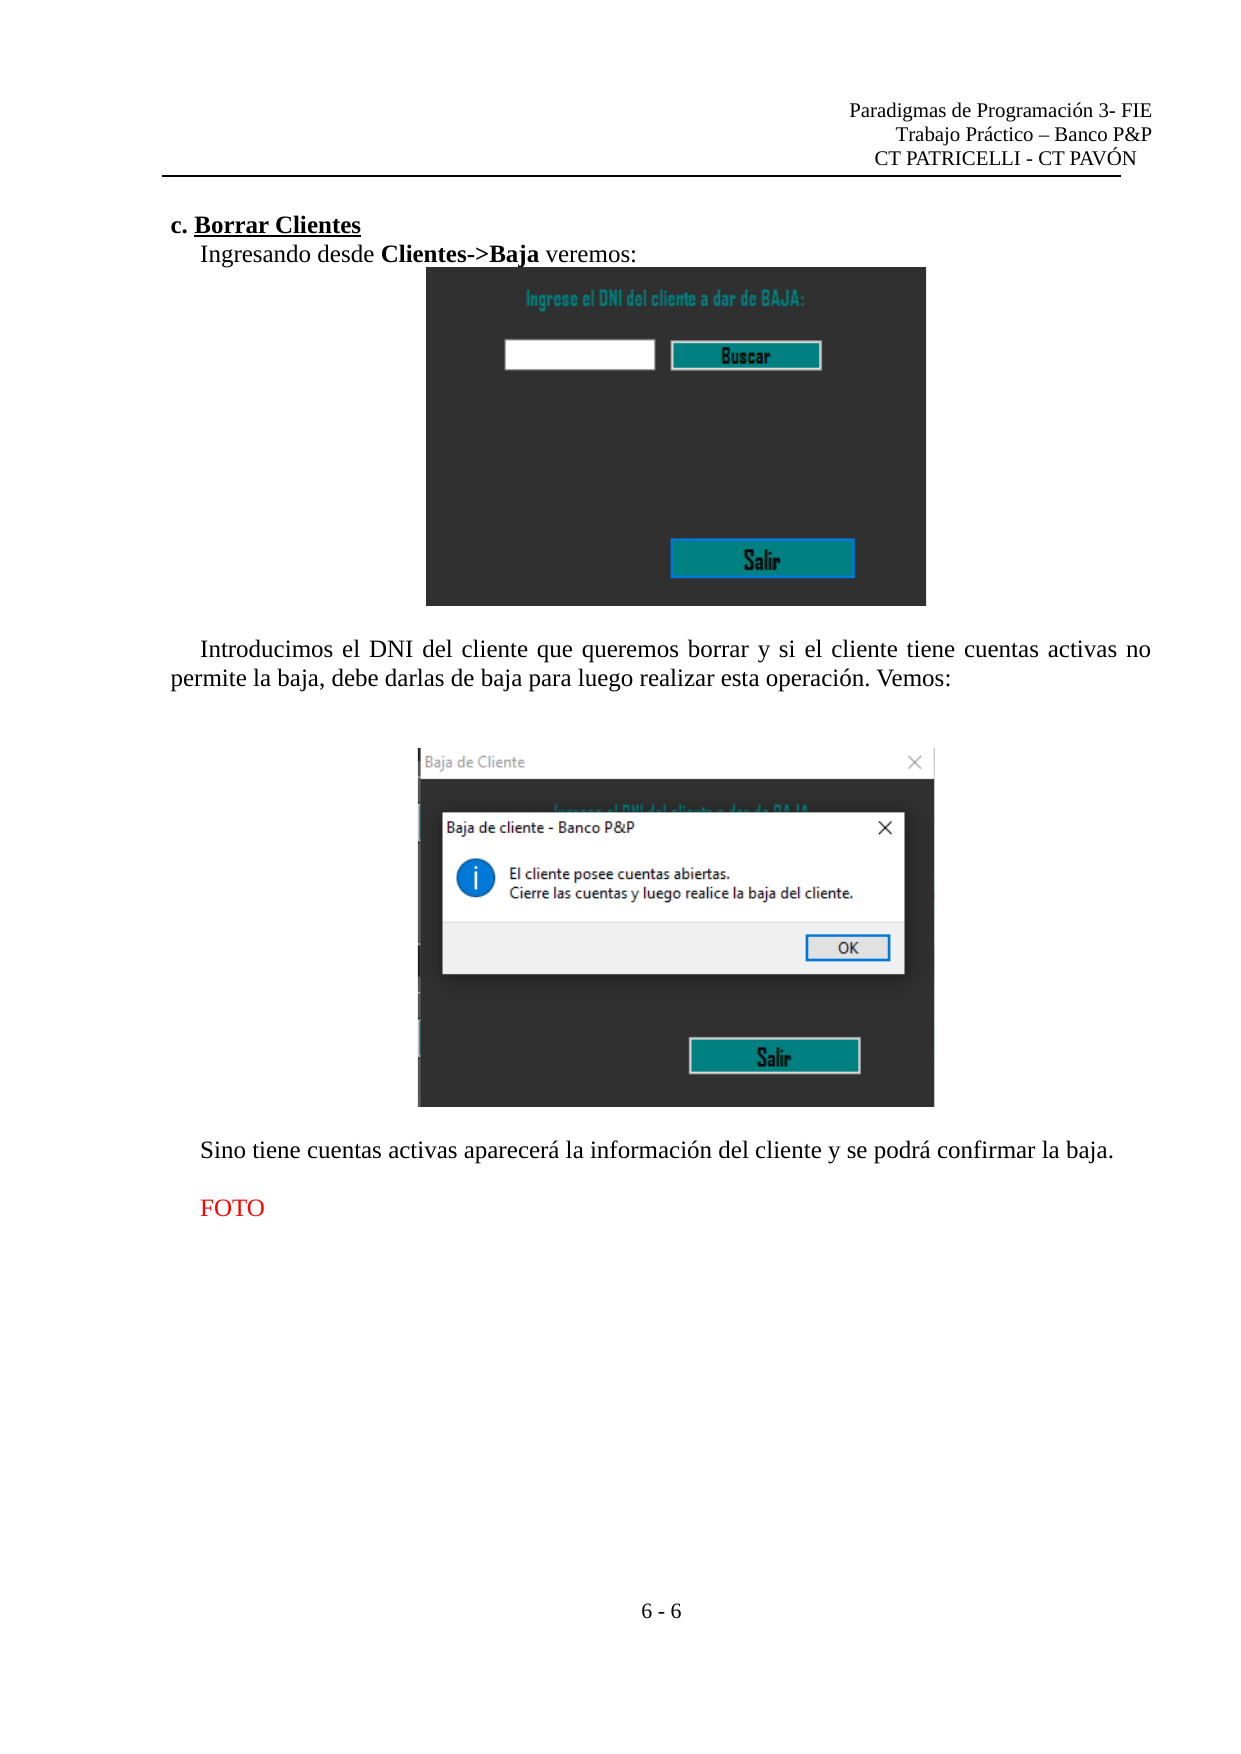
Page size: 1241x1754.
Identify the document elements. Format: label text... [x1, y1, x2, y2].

text Introducimos el DNI del cliente que queremos borrar y si el cliente tiene cuentas activas no permite la baja, debe darlas de baja para luego realizar esta operación. Vemos: [170, 634, 1152, 691]
text c. Borrar Clientes [170, 210, 1152, 239]
picture [426, 267, 677, 606]
picture [417, 748, 935, 1107]
text Sino tiene cuentas activas aparecerá la información del cliente y se podrá confirmar la baja. [170, 1136, 1152, 1164]
text FOTO [170, 1193, 1152, 1222]
text Ingresando desde Clientes->Baja veremos: [170, 239, 1152, 268]
